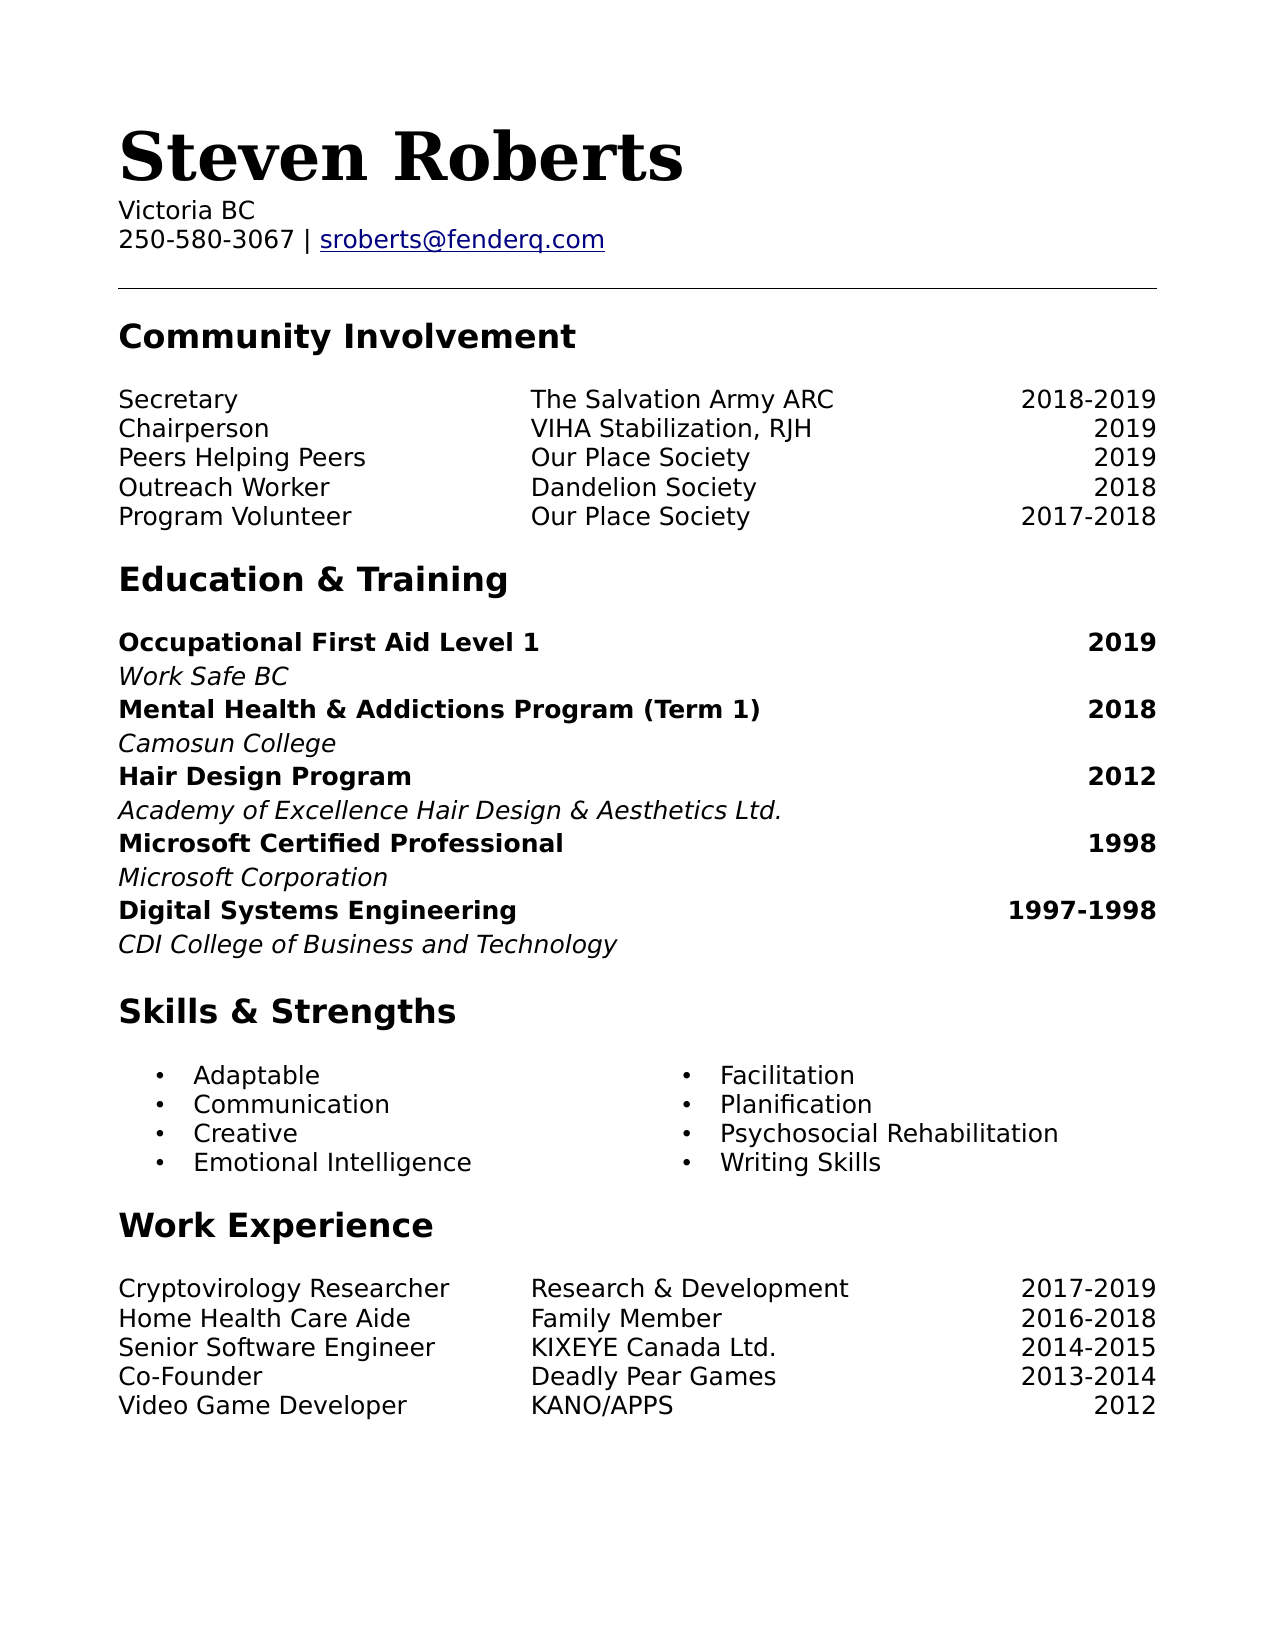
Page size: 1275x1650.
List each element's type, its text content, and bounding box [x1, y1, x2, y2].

text Microsoft Certified Professional 1998 [118, 829, 1157, 859]
list Adaptable [156, 1061, 630, 1090]
list Planification [682, 1090, 1157, 1119]
list Emotional Intelligence [156, 1148, 630, 1177]
text Mental Health & Addictions Program (Term 1) 2018 [118, 695, 1157, 724]
text Digital Systems Engineering 1997-1998 [118, 897, 1157, 926]
text Outreach Worker Dandelion Society 2018 [118, 473, 1157, 502]
text Camosun College [118, 729, 1157, 758]
list Psychosocial Rehabilitation [682, 1119, 1157, 1148]
text Hair Design Program 2012 [118, 762, 1157, 792]
text Program Volunteer Our Place Society 2017-2018 [118, 502, 1157, 531]
text Community Involvement [118, 317, 1157, 356]
text Peers Helping Peers Our Place Society 2019 [118, 443, 1157, 473]
text Academy of Excellence Hair Design & Aesthetics Ltd. [118, 796, 1157, 825]
list Facilitation [682, 1061, 1157, 1090]
list Writing Skills [682, 1148, 1157, 1177]
text Steven Roberts [118, 118, 1157, 196]
text Chairperson VIHA Stabilization, RJH 2019 [118, 414, 1157, 443]
text Microsoft Corporation [118, 863, 1157, 892]
text Work Safe BC [118, 662, 1157, 691]
text CDI College of Business and Technology [118, 930, 1157, 959]
list Communication [156, 1090, 630, 1119]
text Video Game Developer KANO/APPS 2012 [118, 1391, 1157, 1421]
text Skills & Strengths [118, 993, 1157, 1032]
text Victoria BC [118, 196, 1157, 226]
text Co-Founder Deadly Pear Games 2013-2014 [118, 1362, 1157, 1391]
list Creative [156, 1119, 630, 1148]
text Home Health Care Aide Family Member 2016-2018 [118, 1304, 1157, 1333]
text Cryptovirology Researcher Research & Development 2017-2019 [118, 1275, 1157, 1304]
text Senior Software Engineer KIXEYE Canada Ltd. 2014-2015 [118, 1333, 1157, 1362]
text Secretary The Salvation Army ARC 2018-2019 [118, 385, 1157, 414]
text Occupational First Aid Level 1 2019 [118, 628, 1157, 657]
text Work Experience [118, 1207, 1157, 1246]
text 250-580-3067 | sroberts@fenderq.com [118, 226, 1157, 255]
text Education & Training [118, 560, 1157, 599]
